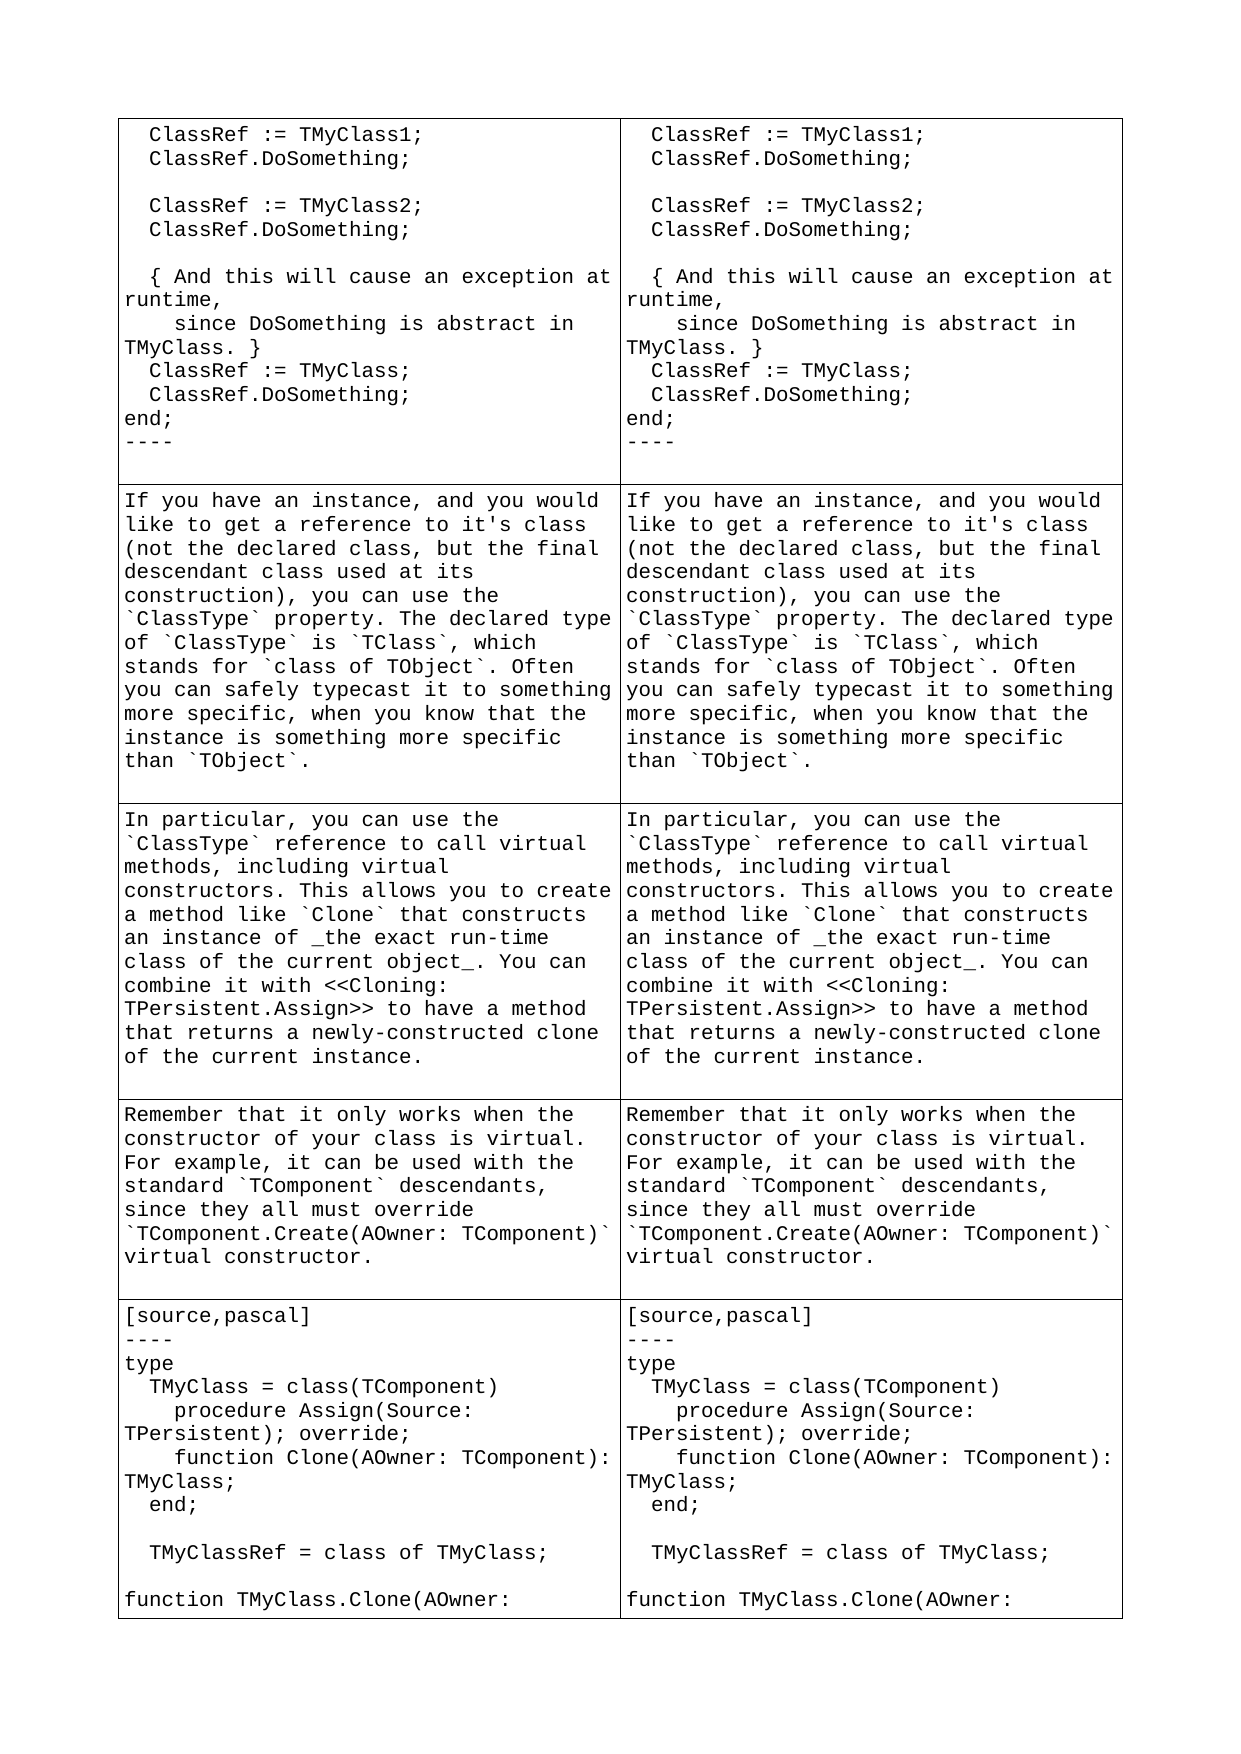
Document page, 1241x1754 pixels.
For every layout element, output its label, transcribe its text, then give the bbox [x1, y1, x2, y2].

table_cell In particular, you can use the `ClassType` reference to call virtual methods, including virtual constructors. This allows you to create a method like `Clone` that constructs an instance of _the exact run-time class of the current object_. You can combine it with <<Cloning: TPersistent.Assign>> to have a method that returns a newly-constructed clone of the current instance. [119, 804, 620, 1099]
table_cell [source,pascal] ---- type TMyClass = class(TComponent) procedure Assign(Source: TPersistent); override; function Clone(AOwner: TComponent): TMyClass; end; TMyClassRef = class of TMyClass; function TMyClass.Clone(AOwner: [621, 1300, 1122, 1618]
table_cell ClassRef := TMyClass1; ClassRef.DoSomething; ClassRef := TMyClass2; ClassRef.DoSomething; { And this will cause an exception at runtime, since DoSomething is abstract in TMyClass. } ClassRef := TMyClass; ClassRef.DoSomething; end; ---- [621, 119, 1122, 484]
table_cell If you have an instance, and you would like to get a reference to it's class (not the declared class, but the final descendant class used at its construction), you can use the `ClassType` property. The declared type of `ClassType` is `TClass`, which stands for `class of TObject`. Often you can safely typecast it to something more specific, when you know that the instance is something more specific than `TObject`. [119, 485, 620, 803]
table_cell ClassRef := TMyClass1; ClassRef.DoSomething; ClassRef := TMyClass2; ClassRef.DoSomething; { And this will cause an exception at runtime, since DoSomething is abstract in TMyClass. } ClassRef := TMyClass; ClassRef.DoSomething; end; ---- [119, 119, 620, 484]
table_cell Remember that it only works when the constructor of your class is virtual. For example, it can be used with the standard `TComponent` descendants, since they all must override `TComponent.Create(AOwner: TComponent)` virtual constructor. [119, 1100, 620, 1299]
table_cell Remember that it only works when the constructor of your class is virtual. For example, it can be used with the standard `TComponent` descendants, since they all must override `TComponent.Create(AOwner: TComponent)` virtual constructor. [621, 1100, 1122, 1299]
table_cell If you have an instance, and you would like to get a reference to it's class (not the declared class, but the final descendant class used at its construction), you can use the `ClassType` property. The declared type of `ClassType` is `TClass`, which stands for `class of TObject`. Often you can safely typecast it to something more specific, when you know that the instance is something more specific than `TObject`. [621, 485, 1122, 803]
table_cell In particular, you can use the `ClassType` reference to call virtual methods, including virtual constructors. This allows you to create a method like `Clone` that constructs an instance of _the exact run-time class of the current object_. You can combine it with <<Cloning: TPersistent.Assign>> to have a method that returns a newly-constructed clone of the current instance. [621, 804, 1122, 1099]
table_cell [source,pascal] ---- type TMyClass = class(TComponent) procedure Assign(Source: TPersistent); override; function Clone(AOwner: TComponent): TMyClass; end; TMyClassRef = class of TMyClass; function TMyClass.Clone(AOwner: [119, 1300, 620, 1618]
